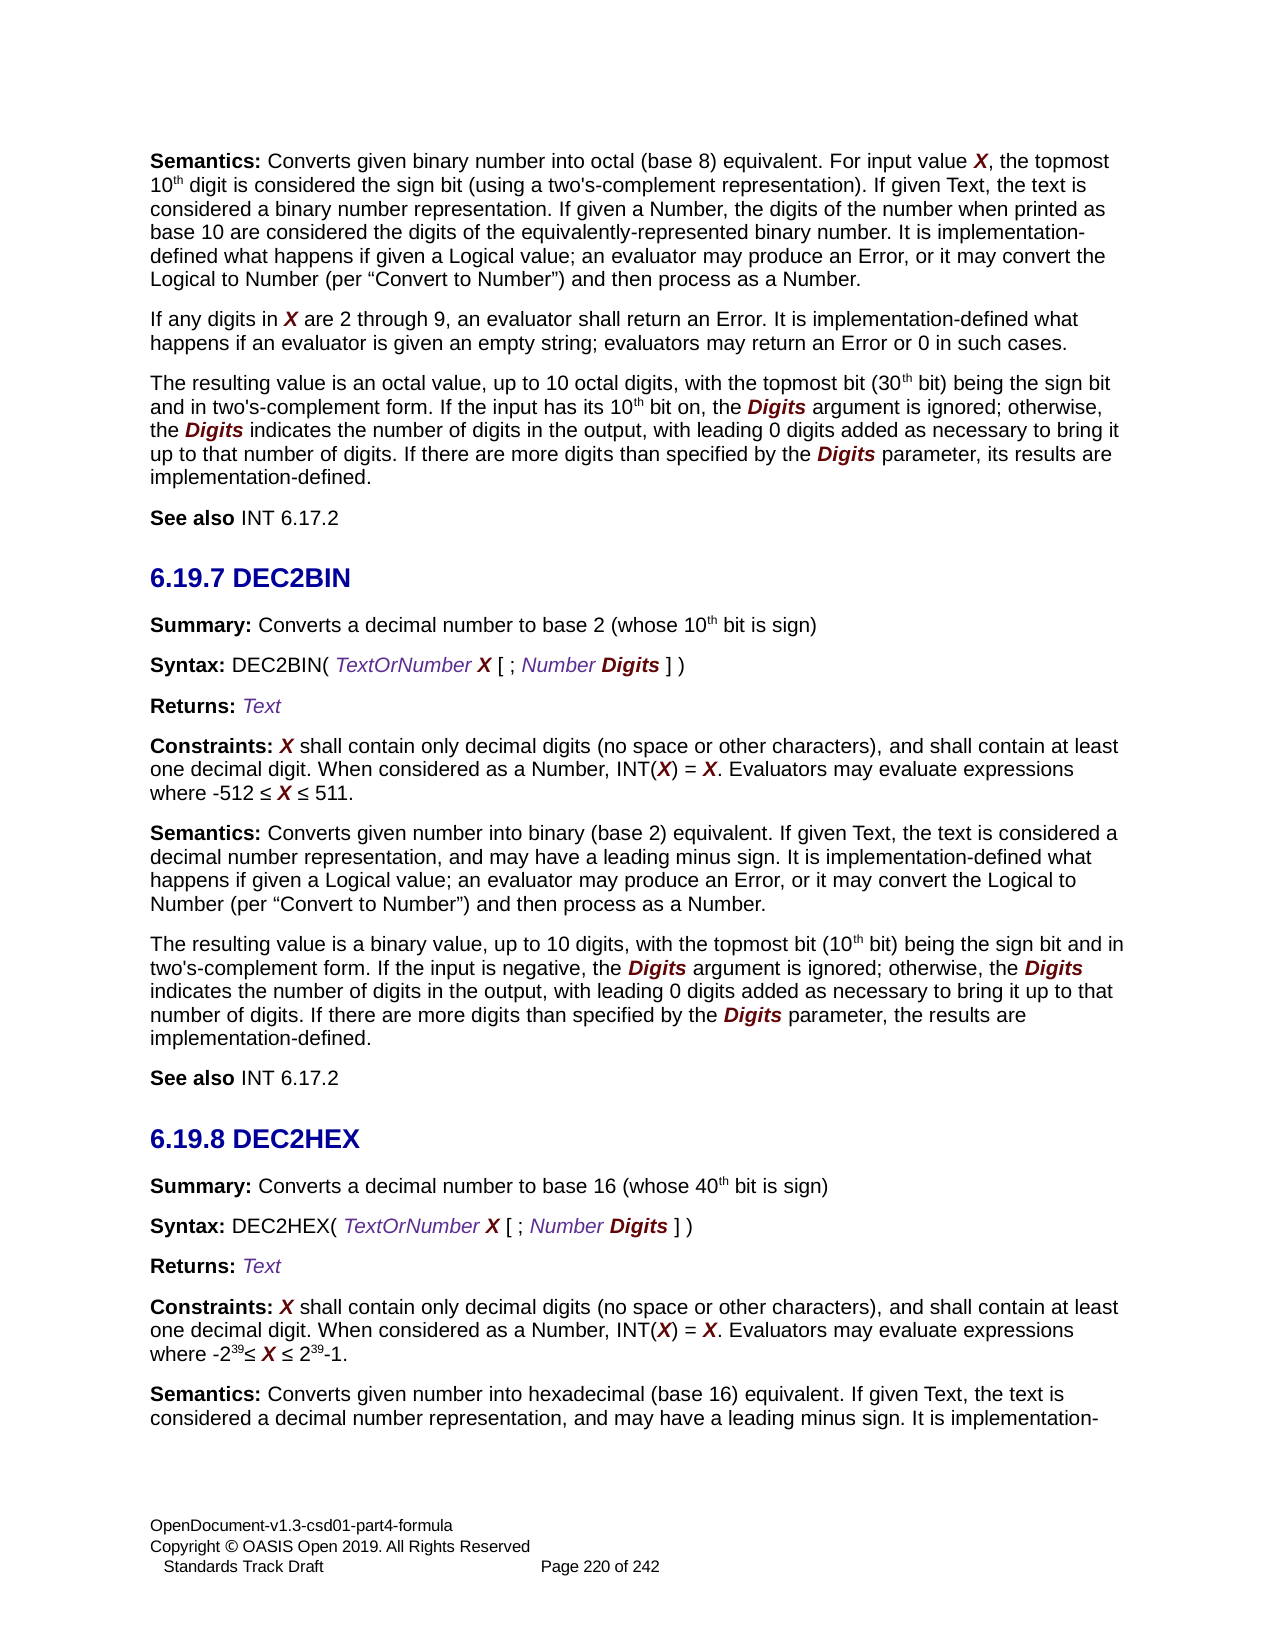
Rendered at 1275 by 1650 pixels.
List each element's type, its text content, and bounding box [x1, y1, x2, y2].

text Syntax: DEC2HEX( TextOrNumber X [ ; Number Digits ] ) [150, 1215, 1125, 1238]
text See also INT 6.17.2 [150, 506, 1125, 529]
text Semantics: Converts given number into hexadecimal (base 16) equivalent. If given Text, the text is considered a decimal number representation, and may have a leading minus sign. It is implementation- [150, 1382, 1125, 1429]
text If any digits in X are 2 through 9, an evaluator shall return an Error. It is implementation-defined what happens if an evaluator is given an empty string; evaluators may return an Error or 0 in such cases. [150, 308, 1125, 355]
text Returns: Text [150, 1255, 1125, 1278]
text Constraints: X shall contain only decimal digits (no space or other characters), and shall contain at least one decimal digit. When considered as a Number, INT(X) = X. Evaluators may evaluate expressions where -512 ≤ X ≤ 511. [150, 734, 1125, 805]
text Semantics: Converts given number into binary (base 2) equivalent. If given Text, the text is considered a decimal number representation, and may have a leading minus sign. It is implementation-defined what happens if given a Logical value; an evaluator may produce an Error, or it may convert the Logical to Number (per “Convert to Number”) and then process as a Number. [150, 822, 1125, 916]
text Constraints: X shall contain only decimal digits (no space or other characters), and shall contain at least one decimal digit. When considered as a Number, INT(X) = X. Evaluators may evaluate expressions where -239≤ X ≤ 239-1. [150, 1295, 1125, 1366]
text Semantics: Converts given binary number into octal (base 8) equivalent. For input value X, the topmost 10th digit is considered the sign bit (using a two's-complement representation). If given Text, the text is considered a binary number representation. If given a Number, the digits of the number when printed as base 10 are considered the digits of the equivalently-represented binary number. It is implementation-defined what happens if given a Logical value; an evaluator may produce an Error, or it may convert the Logical to Number (per “Convert to Number”) and then process as a Number. [150, 150, 1125, 291]
text The resulting value is an octal value, up to 10 octal digits, with the topmost bit (30th bit) being the sign bit and in two's-complement form. If the input has its 10th bit on, the Digits argument is ignored; otherwise, the Digits indicates the number of digits in the output, with leading 0 digits added as necessary to bring it up to that number of digits. If there are more digits than specified by the Digits parameter, its results are implementation-defined. [150, 372, 1125, 489]
text Syntax: DEC2BIN( TextOrNumber X [ ; Number Digits ] ) [150, 654, 1125, 677]
text Returns: Text [150, 694, 1125, 718]
subtitle DEC2HEX [150, 1124, 1125, 1154]
text Summary: Converts a decimal number to base 16 (whose 40th bit is sign) [150, 1174, 1125, 1198]
text Summary: Converts a decimal number to base 2 (whose 10th bit is sign) [150, 614, 1125, 637]
subtitle DEC2BIN [150, 563, 1125, 593]
text See also INT 6.17.2 [150, 1067, 1125, 1090]
text The resulting value is a binary value, up to 10 digits, with the topmost bit (10th bit) being the sign bit and in two's-complement form. If the input is negative, the Digits argument is ignored; otherwise, the Digits indicates the number of digits in the output, with leading 0 digits added as necessary to bring it up to that number of digits. If there are more digits than specified by the Digits parameter, the results are implementation-defined. [150, 932, 1125, 1050]
